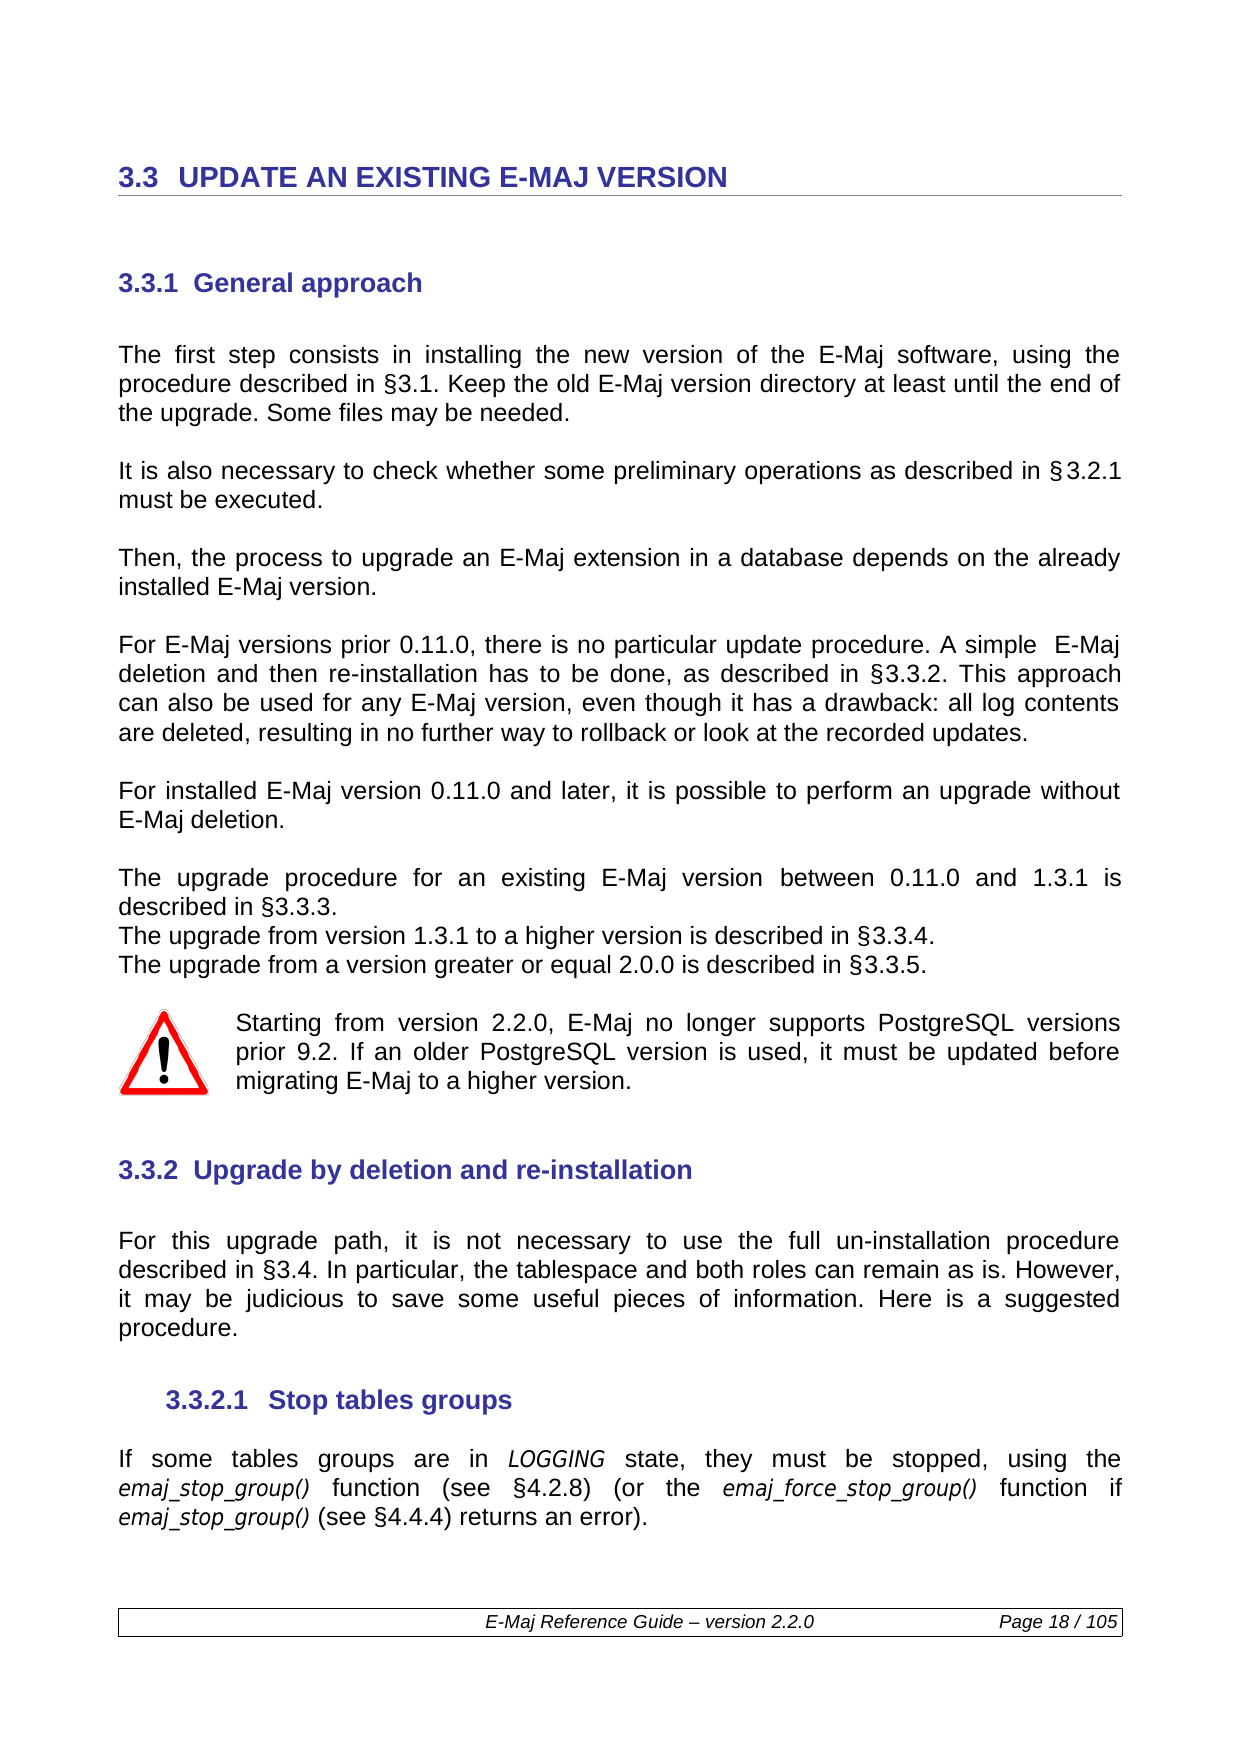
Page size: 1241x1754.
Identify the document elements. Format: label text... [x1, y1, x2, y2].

text The first step consists in installing the new version of the E-Maj software, using the procedure described in §3.1. Keep the old E-Maj version directory at least until the end of the upgrade. Some files may be needed. [118, 339, 1122, 427]
picture [118, 1009, 209, 1096]
text It is also necessary to check whether some preliminary operations as described in §3.2.1 must be executed. [118, 456, 1122, 514]
subtitle General approach [118, 267, 1122, 298]
text For installed E-Maj version 0.11.0 and later, it is possible to perform an upgrade without E-Maj deletion. [118, 776, 1122, 834]
text For E-Maj versions prior 0.11.0, there is no particular update procedure. A simple E-Maj deletion and then re-installation has to be done, as described in §3.3.2. This approach can also be used for any E-Maj version, even though it has a drawback: all log contents are deleted, resulting in no further way to rollback or look at the recorded updates. [118, 630, 1122, 746]
text The upgrade from a version greater or equal 2.0.0 is described in §3.3.5. [118, 950, 1122, 979]
text For this upgrade path, it is not necessary to use the full un-installation procedure described in §3.4. In particular, the tablespace and both roles can remain as is. However, it may be judicious to save some useful pieces of information. Here is a suggested procedure. [118, 1226, 1122, 1342]
subtitle Upgrade by deletion and re-installation [118, 1153, 1122, 1184]
text If some tables groups are in LOGGING state, they must be stopped, using the emaj_stop_group() function (see §4.2.8) (or the emaj_force_stop_group() function if emaj_stop_group() (see §4.4.4) returns an error). [118, 1444, 1122, 1531]
text The upgrade procedure for an existing E-Maj version between 0.11.0 and 1.3.1 is described in §3.3.3. [118, 863, 1122, 921]
text Starting from version 2.2.0, E-Maj no longer supports PostgreSQL versions prior 9.2. If an older PostgreSQL version is used, it must be updated before migrating E-Maj to a higher version. [235, 1008, 1122, 1095]
subtitle Stop tables groups [165, 1384, 1122, 1415]
text Then, the process to upgrade an E-Maj extension in a database depends on the already installed E-Maj version. [118, 543, 1122, 601]
subtitle Update an existing E-Maj version [118, 160, 1122, 195]
text The upgrade from version 1.3.1 to a higher version is described in §3.3.4. [118, 921, 1122, 950]
